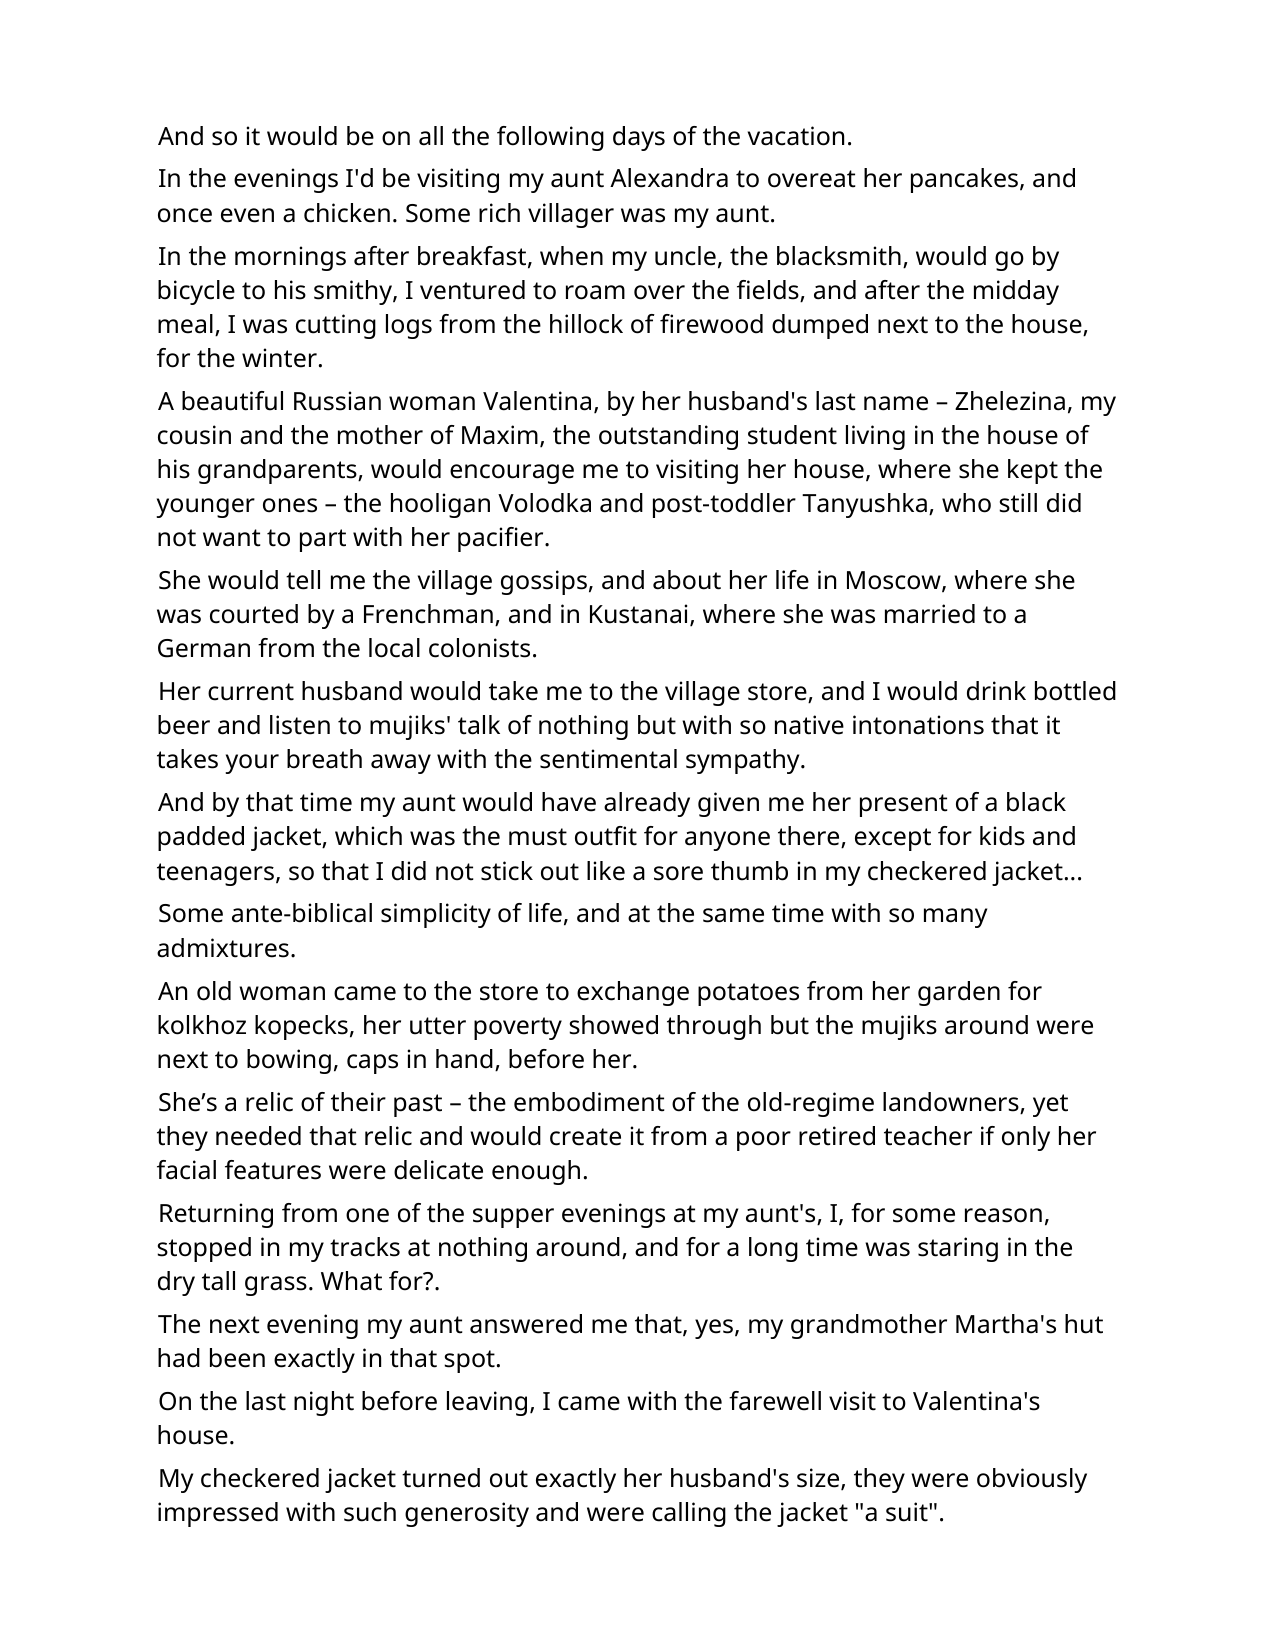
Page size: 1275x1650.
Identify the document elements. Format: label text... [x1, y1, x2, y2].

text And so it would be on all the following days of the vacation. [156, 118, 1118, 152]
text She’s a relic of their past – the embodiment of the old-regime landowners, yet they needed that relic and would create it from a poor retired teacher if only her facial features were delicate enough. [156, 1084, 1118, 1187]
text Returning from one of the supper evenings at my aunt's, I, for some reason, stopped in my tracks at nothing around, and for a long time was staring in the dry tall grass. What for?. [156, 1196, 1118, 1298]
text In the mornings after breakfast, when my uncle, the blacksmith, would go by bicycle to his smithy, I ventured to roam over the fields, and after the midday meal, I was cutting logs from the hillock of firewood dumped next to the house, for the winter. [156, 238, 1118, 374]
text She would tell me the village gossips, and about her life in Moscow, where she was courted by a Frenchman, and in Kustanai, where she was married to a German from the local colonists. [156, 563, 1118, 665]
text An old woman came to the store to exchange potatoes from her garden for kolkhoz kopecks, her utter poverty showed through but the mujiks around were next to bowing, caps in hand, before her. [156, 973, 1118, 1075]
text In the evenings I'd be visiting my aunt Alexandra to overeat her pancakes, and once even a chicken. Some rich villager was my aunt. [156, 161, 1118, 229]
text And by that time my aunt would have already given me her present of a black padded jacket, which was the must outfit for anyone there, except for kids and teenagers, so that I did not stick out like a sore thumb in my checkered jacket... [156, 785, 1118, 887]
text The next evening my aunt answered me that, yes, my grandmother Martha's hut had been exactly in that spot. [156, 1307, 1118, 1375]
text On the last night before leaving, I came with the farewell visit to Valentina's house. [156, 1384, 1118, 1452]
text Some ante-biblical simplicity of life, and at the same time with so many admixtures. [156, 896, 1118, 964]
text My checkered jacket turned out exactly her husband's size, they were obviously impressed with such generosity and were calling the jacket "a suit". [156, 1461, 1118, 1529]
text Her current husband would take me to the village store, and I would drink bottled beer and listen to mujiks' talk of nothing but with so native intonations that it takes your breath away with the sentimental sympathy. [156, 674, 1118, 776]
text A beautiful Russian woman Valentina, by her husband's last name – Zhelezina, my cousin and the mother of Maxim, the outstanding student living in the house of his grandparents, would encourage me to visiting her house, where she kept the younger ones – the hooligan Volodka and post-toddler Tanyushka, who still did not want to part with her pacifier. [156, 383, 1118, 554]
